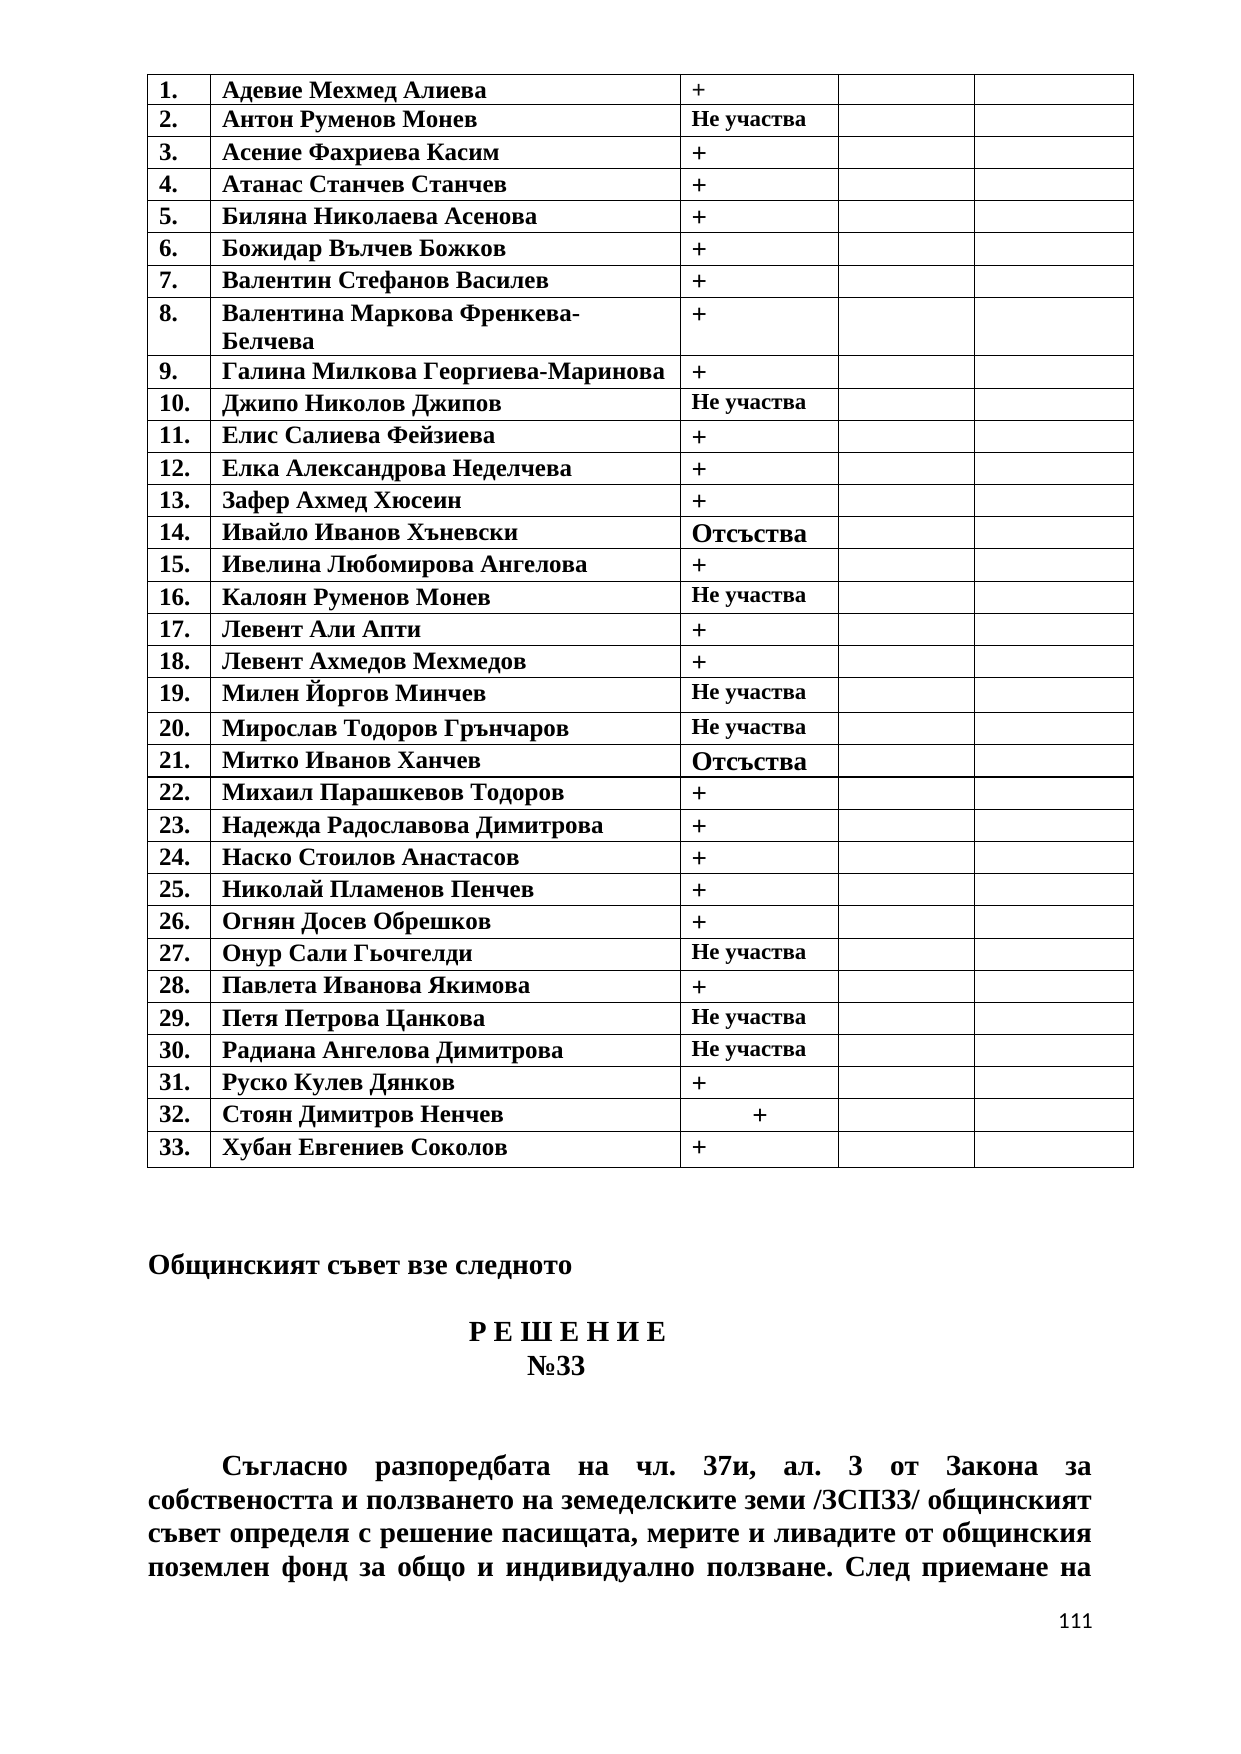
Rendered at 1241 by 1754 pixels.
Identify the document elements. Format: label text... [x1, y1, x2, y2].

table_cell [975, 485, 1133, 516]
table_cell 13. [148, 485, 210, 516]
table_cell [975, 298, 1133, 355]
table_cell Ивайло Иванов Хъневски [211, 517, 680, 548]
table_cell Елис Салиева Фейзиева [211, 421, 680, 452]
table_cell Адевие Мехмед Алиева [211, 75, 680, 103]
table_cell + [681, 810, 838, 841]
table_cell 3. [148, 137, 210, 168]
table_cell [975, 778, 1133, 809]
table_cell Ивелина Любомирова Ангелова [211, 549, 680, 581]
table_cell [839, 233, 974, 264]
table_cell [975, 810, 1133, 841]
table_cell Отсъства [681, 517, 838, 548]
table_cell [975, 453, 1133, 484]
table_cell Галина Милкова Георгиева-Маринова [211, 356, 680, 387]
table_cell Левент Ахмедов Мехмедов [211, 646, 680, 677]
table_cell 9. [148, 356, 210, 387]
table_cell 18. [148, 646, 210, 677]
table_cell Руско Кулев Дянков [211, 1067, 680, 1098]
table_cell + [681, 453, 838, 484]
table_cell Зафер Ахмед Хюсеин [211, 485, 680, 516]
table_cell [839, 298, 974, 355]
table_cell [839, 582, 974, 613]
table_cell [975, 646, 1133, 677]
table_cell [839, 453, 974, 484]
table_cell Не участва [681, 582, 838, 613]
table_cell 11. [148, 421, 210, 452]
table_cell 5. [148, 201, 210, 232]
table_cell 20. [148, 713, 210, 744]
table_cell Николай Пламенов Пенчев [211, 874, 680, 905]
table_cell [839, 201, 974, 232]
table_cell [839, 971, 974, 1002]
table_cell [839, 1003, 974, 1034]
table_cell Наско Стоилов Анастасов [211, 842, 680, 873]
table_cell + [681, 549, 838, 581]
table_cell [975, 614, 1133, 645]
table_cell [839, 1067, 974, 1098]
table_cell 31. [148, 1067, 210, 1098]
table_cell Радиана Ангелова Димитрова [211, 1035, 680, 1066]
table_cell Милен Йоргов Минчев [211, 678, 680, 712]
table_cell [839, 169, 974, 200]
table_cell + [681, 233, 838, 264]
table_cell + [681, 421, 838, 452]
table_cell [975, 137, 1133, 168]
table_cell + [681, 356, 838, 387]
table_cell 7. [148, 266, 210, 297]
table_cell + [681, 646, 838, 677]
table_cell 15. [148, 549, 210, 581]
table_cell [839, 1035, 974, 1066]
table_cell + [681, 169, 838, 200]
table_cell [839, 137, 974, 168]
table_cell Петя Петрова Цанкова [211, 1003, 680, 1034]
table_cell Хубан Евгениев Соколов [211, 1132, 680, 1167]
table_cell [839, 939, 974, 969]
table_cell Отсъства [681, 745, 838, 776]
table_cell Не участва [681, 1003, 838, 1034]
table_cell [839, 614, 974, 645]
table_cell [839, 105, 974, 136]
table_cell [975, 1067, 1133, 1098]
table_cell [975, 939, 1133, 969]
table_cell Елка Александрова Неделчева [211, 453, 680, 484]
table_cell + [681, 201, 838, 232]
table_cell Митко Иванов Ханчев [211, 745, 680, 776]
table_cell [975, 233, 1133, 264]
table_cell 6. [148, 233, 210, 264]
table_cell 16. [148, 582, 210, 613]
table_cell 30. [148, 1035, 210, 1066]
table_cell [975, 517, 1133, 548]
table_cell [839, 713, 974, 744]
subtitle №33 [148, 1348, 1093, 1381]
table_cell [975, 421, 1133, 452]
table_cell + [681, 971, 838, 1002]
table_cell 29. [148, 1003, 210, 1034]
table_cell Огнян Досев Обрешков [211, 906, 680, 937]
table_cell [839, 356, 974, 387]
table_cell 25. [148, 874, 210, 905]
table_cell [975, 713, 1133, 744]
table_cell 21. [148, 745, 210, 776]
table_cell [975, 745, 1133, 776]
table_cell [839, 75, 974, 103]
table_cell [839, 1099, 974, 1131]
table_cell + [681, 906, 838, 937]
table_cell [839, 485, 974, 516]
table_cell Божидар Вълчев Божков [211, 233, 680, 264]
table_cell Валентина Маркова Френкева-Белчева [211, 298, 680, 355]
table_cell + [681, 137, 838, 168]
table_cell [975, 201, 1133, 232]
table_cell Не участва [681, 1035, 838, 1066]
table_cell + [681, 874, 838, 905]
table_cell Калоян Руменов Монев [211, 582, 680, 613]
table_cell Не участва [681, 939, 838, 969]
table_cell [975, 356, 1133, 387]
table_cell Левент Али Апти [211, 614, 680, 645]
table_cell Мирослав Тодоров Грънчаров [211, 713, 680, 744]
table_cell 33. [148, 1132, 210, 1167]
table_cell Джипо Николов Джипов [211, 389, 680, 419]
table_cell 19. [148, 678, 210, 712]
table_cell [839, 778, 974, 809]
table_cell [975, 678, 1133, 712]
table_cell [975, 906, 1133, 937]
table_cell Михаил Парашкевов Тодоров [211, 778, 680, 809]
table_cell [975, 582, 1133, 613]
table_cell [839, 874, 974, 905]
table_cell Не участва [681, 105, 838, 136]
table_cell + [681, 75, 838, 103]
text Съгласно разпоредбата на чл. 37и, ал. 3 от Закона за собствеността и ползването на земеделските земи /ЗСПЗЗ/ общинският съвет определя с решение пасищата, мерите и ливадите от общинския поземлен фонд за общо и индивидуално ползване. След приемане на [148, 1448, 1093, 1583]
table_cell [975, 971, 1133, 1002]
table_cell Не участва [681, 678, 838, 712]
table_cell [839, 1132, 974, 1167]
table_cell + [681, 1132, 838, 1167]
table_cell Биляна Николаева Асенова [211, 201, 680, 232]
table_cell [975, 874, 1133, 905]
table_cell [975, 389, 1133, 419]
table_cell Антон Руменов Монев [211, 105, 680, 136]
table_cell + [681, 842, 838, 873]
table_cell 22. [148, 778, 210, 809]
table_cell + [681, 778, 838, 809]
table_cell 32. [148, 1099, 210, 1131]
table_cell 24. [148, 842, 210, 873]
table_cell 14. [148, 517, 210, 548]
table_cell 23. [148, 810, 210, 841]
table_cell [839, 810, 974, 841]
table_cell Не участва [681, 389, 838, 419]
table_cell [839, 906, 974, 937]
table_cell [975, 842, 1133, 873]
table_cell [839, 389, 974, 419]
table_cell 8. [148, 298, 210, 355]
table_cell 17. [148, 614, 210, 645]
subtitle Общинският съвет взе следното [148, 1247, 1093, 1281]
table_cell [975, 266, 1133, 297]
table_cell Валентин Стефанов Василев [211, 266, 680, 297]
table_cell [839, 549, 974, 581]
table_cell [839, 678, 974, 712]
table_cell Атанас Станчев Станчев [211, 169, 680, 200]
table_cell [839, 421, 974, 452]
table_cell 10. [148, 389, 210, 419]
table_cell [839, 266, 974, 297]
table_cell Стоян Димитров Ненчев [211, 1099, 680, 1131]
table_cell 28. [148, 971, 210, 1002]
table_cell 27. [148, 939, 210, 969]
table_cell [975, 1099, 1133, 1131]
table_cell + [681, 614, 838, 645]
subtitle Р Е Ш Е Н И Е [148, 1314, 1093, 1348]
table_cell + [681, 485, 838, 516]
table_cell [975, 169, 1133, 200]
table_cell Асение Фахриева Касим [211, 137, 680, 168]
table_cell [975, 1132, 1133, 1167]
table_cell [975, 75, 1133, 103]
table_cell [839, 745, 974, 776]
table_cell + [681, 1099, 838, 1131]
table_cell + [681, 298, 838, 355]
table_cell Онур Сали Гьочгелди [211, 939, 680, 969]
table_cell 4. [148, 169, 210, 200]
table_cell [975, 1035, 1133, 1066]
table_cell [975, 105, 1133, 136]
table_cell [975, 549, 1133, 581]
table_cell 26. [148, 906, 210, 937]
table_cell [839, 646, 974, 677]
table_cell Надежда Радославова Димитрова [211, 810, 680, 841]
table_cell + [681, 266, 838, 297]
table_cell 12. [148, 453, 210, 484]
table_cell Не участва [681, 713, 838, 744]
table_cell Павлета Иванова Якимова [211, 971, 680, 1002]
table_cell [975, 1003, 1133, 1034]
table_cell 1. [148, 75, 210, 103]
table_cell [839, 842, 974, 873]
table_cell 2. [148, 105, 210, 136]
table_cell + [681, 1067, 838, 1098]
table_cell [839, 517, 974, 548]
